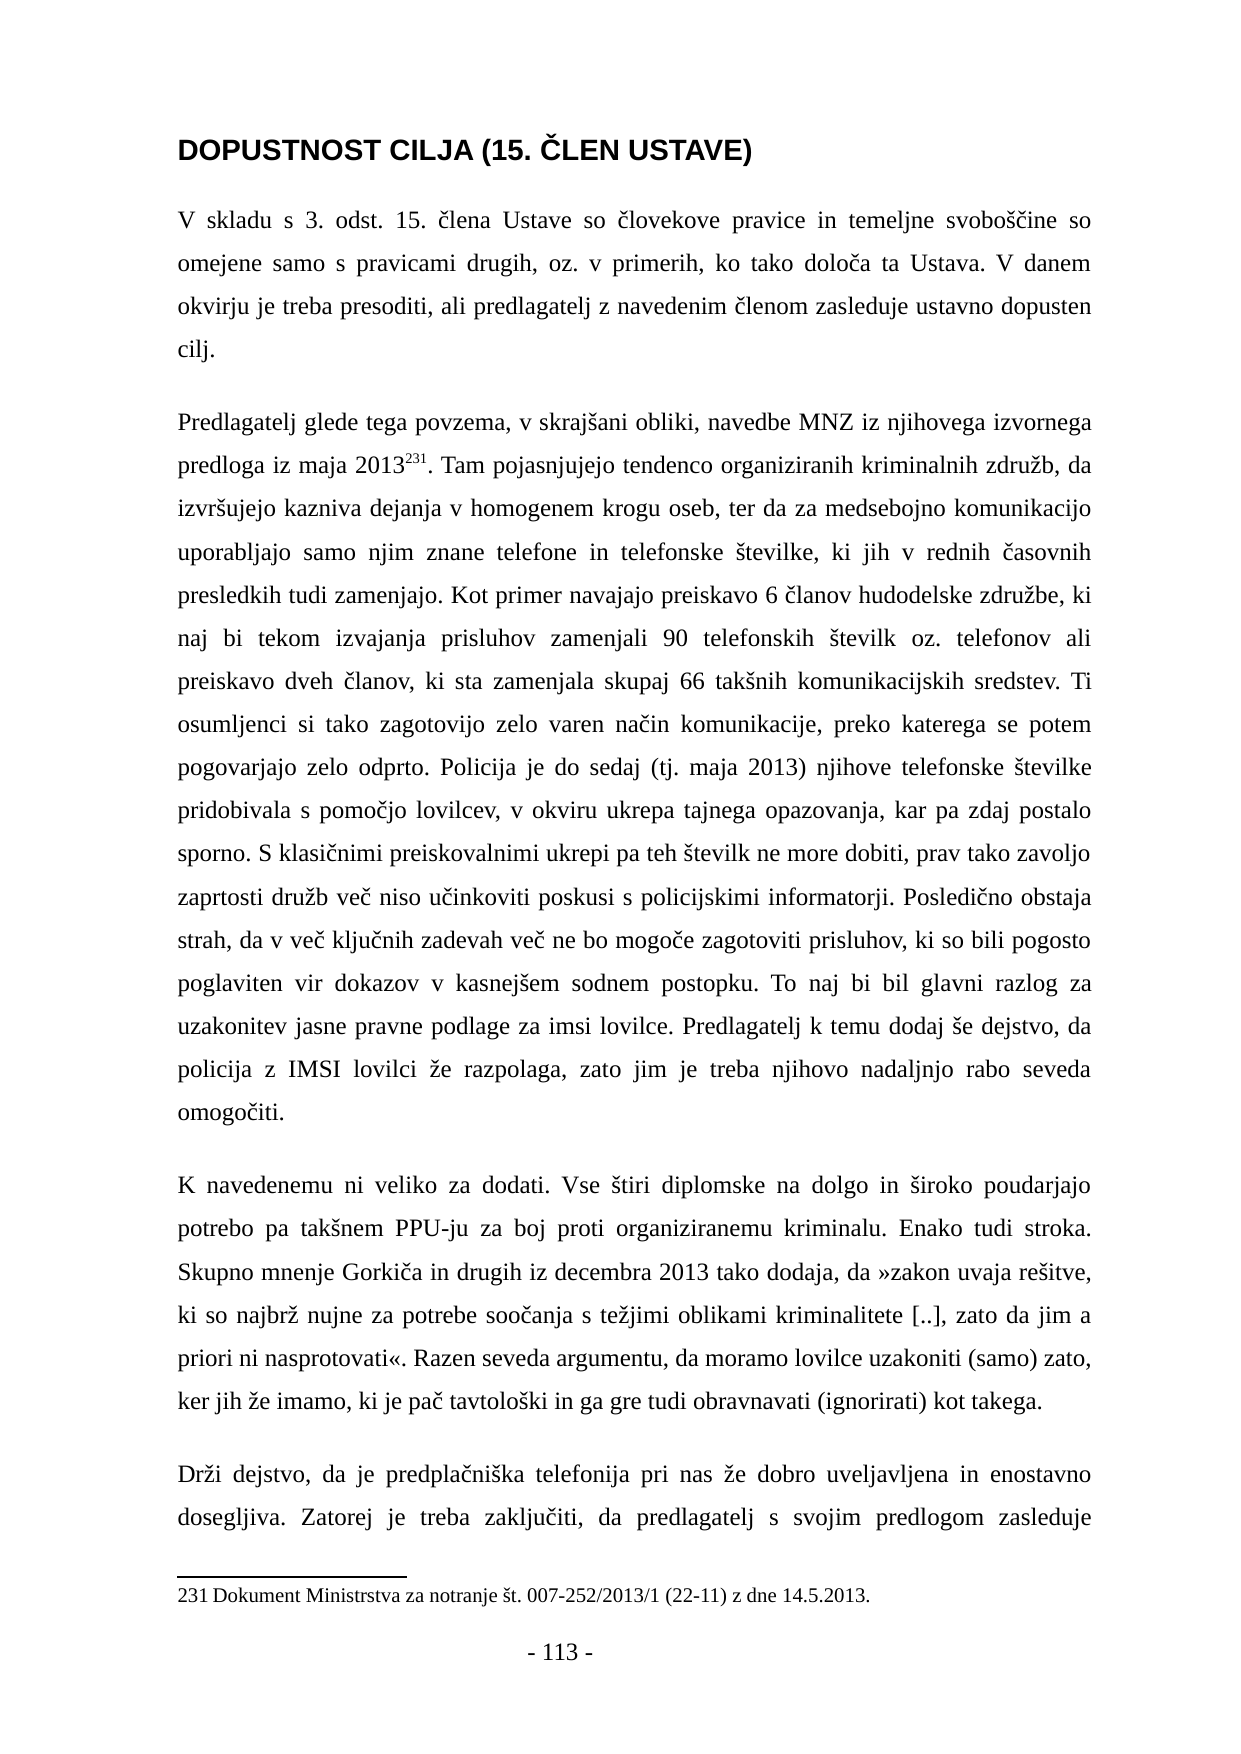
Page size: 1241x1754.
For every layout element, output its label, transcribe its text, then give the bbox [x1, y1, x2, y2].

subtitle Dopustnost cilja (15. člen Ustave) [177, 133, 1093, 167]
text K navedenemu ni veliko za dodati. Vse štiri diplomske na dolgo in široko poudarjajo potrebo pa takšnem PPU-ju za boj proti organiziranemu kriminalu. Enako tudi stroka. Skupno mnenje Gorkiča in drugih iz decembra 2013 tako dodaja, da »zakon uvaja rešitve, ki so najbrž nujne za potrebe soočanja s težjimi oblikami kriminalitete [..], zato da jim a priori ni nasprotovati«. Razen seveda argumentu, da moramo lovilce uzakoniti (samo) zato, ker jih že imamo, ki je pač tavtološki in ga gre tudi obravnavati (ignorirati) kot takega. [177, 1170, 1093, 1415]
text V skladu s 3. odst. 15. člena Ustave so človekove pravice in temeljne svoboščine so omejene samo s pravicami drugih, oz. v primerih, ko tako določa ta Ustava. V danem okvirju je treba presoditi, ali predlagatelj z navedenim členom zasleduje ustavno dopusten cilj. [177, 205, 1093, 363]
text Dokument Ministrstva za notranje št. 007-252/2013/1 (22-11) z dne 14.5.2013. [177, 1583, 1093, 1607]
text Predlagatelj glede tega povzema, v skrajšani obliki, navedbe MNZ iz njihovega izvornega predloga iz maja 2013. Tam pojasnjujejo tendenco organiziranih kriminalnih združb, da izvršujejo kazniva dejanja v homogenem krogu oseb, ter da za medsebojno komunikacijo uporabljajo samo njim znane telefone in telefonske številke, ki jih v rednih časovnih presledkih tudi zamenjajo. Kot primer navajajo preiskavo 6 članov hudodelske združbe, ki naj bi tekom izvajanja prisluhov zamenjali 90 telefonskih številk oz. telefonov ali preiskavo dveh članov, ki sta zamenjala skupaj 66 takšnih komunikacijskih sredstev. Ti osumljenci si tako zagotovijo zelo varen način komunikacije, preko katerega se potem pogovarjajo zelo odprto. Policija je do sedaj (tj. maja 2013) njihove telefonske številke pridobivala s pomočjo lovilcev, v okviru ukrepa tajnega opazovanja, kar pa zdaj postalo sporno. S klasičnimi preiskovalnimi ukrepi pa teh številk ne more dobiti, prav tako zavoljo zaprtosti družb več niso učinkoviti poskusi s policijskimi informatorji. Posledično obstaja strah, da v več ključnih zadevah več ne bo mogoče zagotoviti prisluhov, ki so bili pogosto poglaviten vir dokazov v kasnejšem sodnem postopku. To naj bi bil glavni razlog za uzakonitev jasne pravne podlage za imsi lovilce. Predlagatelj k temu dodaj še dejstvo, da policija z IMSI lovilci že razpolaga, zato jim je treba njihovo nadaljnjo rabo seveda omogočiti. [177, 407, 1093, 1126]
text Drži dejstvo, da je predplačniška telefonija pri nas že dobro uveljavljena in enostavno dosegljiva. Zatorej je treba zaključiti, da predlagatelj s svojim predlogom zasleduje [177, 1459, 1093, 1531]
